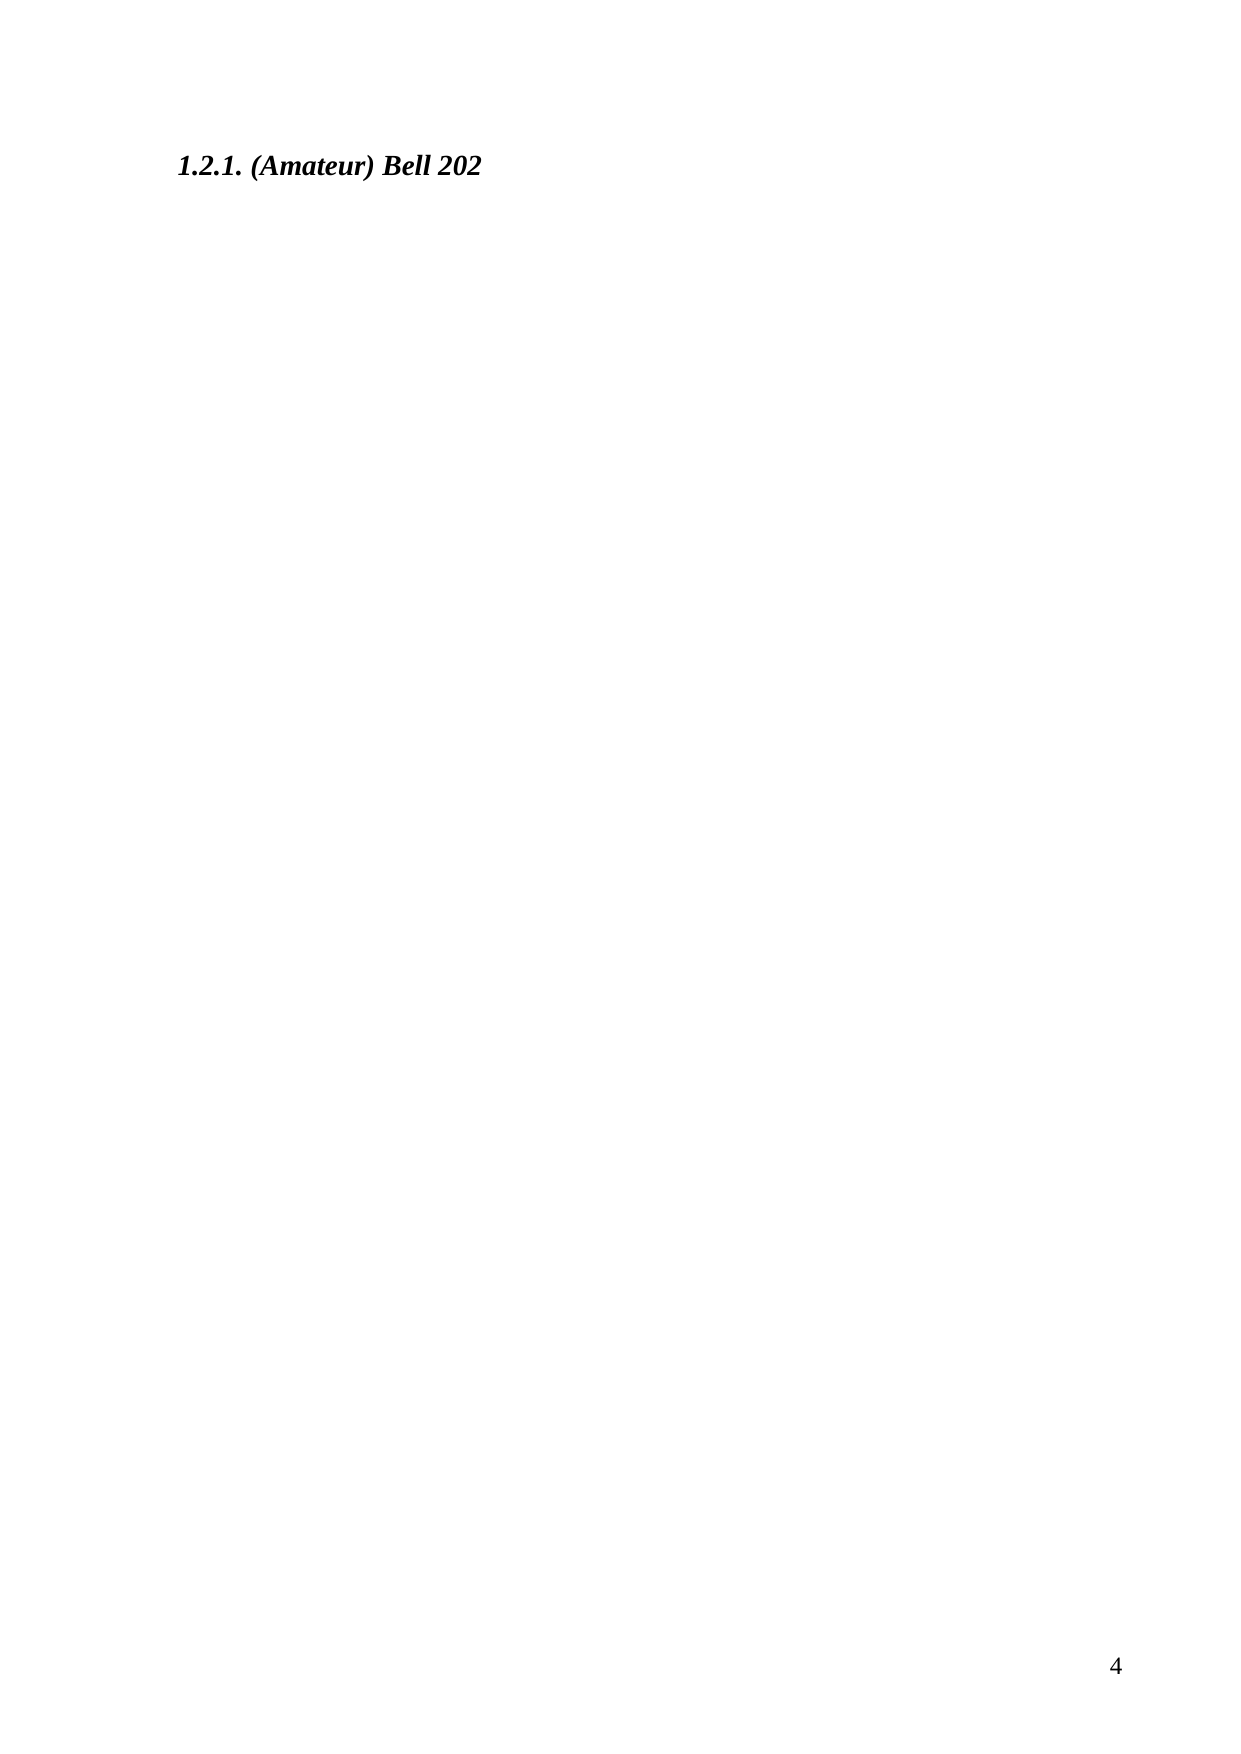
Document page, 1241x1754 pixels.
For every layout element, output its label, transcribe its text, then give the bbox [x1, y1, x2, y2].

subtitle 1.2.1. (Amateur) Bell 202 [177, 148, 1122, 181]
